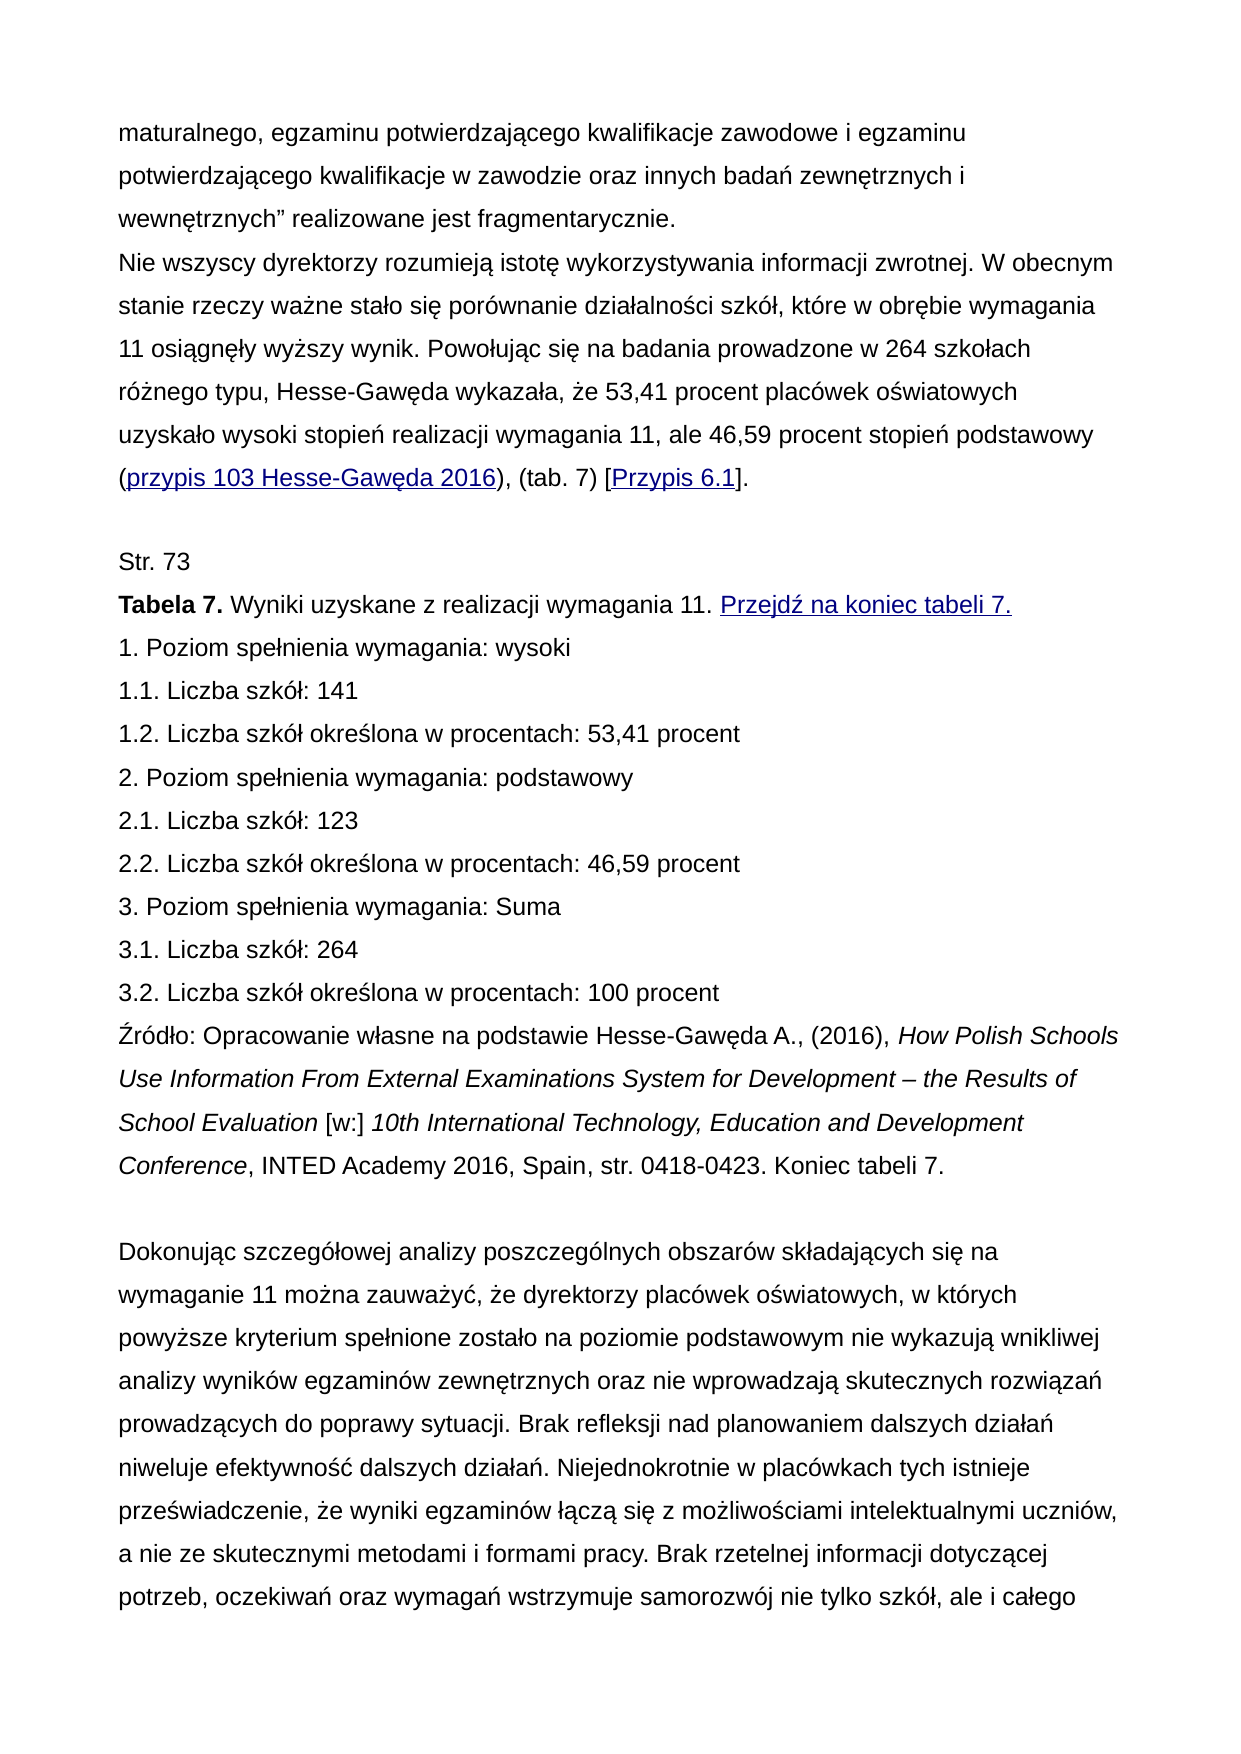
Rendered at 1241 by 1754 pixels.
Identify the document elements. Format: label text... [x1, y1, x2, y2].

text 2.2. Liczba szkół określona w procentach: 46,59 procent [118, 849, 1122, 878]
text Źródło: Opracowanie własne na podstawie Hesse-Gawęda A., (2016), How Polish Schools Use Information From External Examinations System for Development – the Results of School Evaluation [w:] 10th International Technology, Education and Development Conference, INTED Academy 2016, Spain, str. 0418-0423. Koniec tabeli 7. [118, 1021, 1122, 1179]
text 2. Poziom spełnienia wymagania: podstawowy [118, 763, 1122, 791]
text Str. 73 [118, 547, 1122, 576]
text 1. Poziom spełnienia wymagania: wysoki [118, 633, 1122, 662]
text 3. Poziom spełnienia wymagania: Suma [118, 892, 1122, 921]
text 3.2. Liczba szkół określona w procentach: 100 procent [118, 978, 1122, 1007]
text 2.1. Liczba szkół: 123 [118, 806, 1122, 834]
text maturalnego, egzaminu potwierdzającego kwalifikacje zawodowe i egzaminu potwierdzającego kwalifikacje w zawodzie oraz innych badań zewnętrznych i wewnętrznych” realizowane jest fragmentarycznie. [118, 118, 1122, 233]
text 3.1. Liczba szkół: 264 [118, 935, 1122, 964]
text Dokonując szczegółowej analizy poszczególnych obszarów składających się na wymaganie 11 można zauważyć, że dyrektorzy placówek oświatowych, w których powyższe kryterium spełnione zostało na poziomie podstawowym nie wykazują wnikliwej analizy wyników egzaminów zewnętrznych oraz nie wprowadzają skutecznych rozwiązań prowadzących do poprawy sytuacji. Brak refleksji nad planowaniem dalszych działań niweluje efektywność dalszych działań. Niejednokrotnie w placówkach tych istnieje przeświadczenie, że wyniki egzaminów łączą się z możliwościami intelektualnymi uczniów, a nie ze skutecznymi metodami i formami pracy. Brak rzetelnej informacji dotyczącej potrzeb, oczekiwań oraz wymagań wstrzymuje samorozwój nie tylko szkół, ale i całego [118, 1237, 1122, 1611]
text 1.2. Liczba szkół określona w procentach: 53,41 procent [118, 719, 1122, 748]
text Tabela 7. Wyniki uzyskane z realizacji wymagania 11. Przejdź na koniec tabeli 7. [118, 590, 1122, 619]
text 1.1. Liczba szkół: 141 [118, 676, 1122, 705]
text Nie wszyscy dyrektorzy rozumieją istotę wykorzystywania informacji zwrotnej. W obecnym stanie rzeczy ważne stało się porównanie działalności szkół, które w obrębie wymagania 11 osiągnęły wyższy wynik. Powołując się na badania prowadzone w 264 szkołach różnego typu, Hesse-Gawęda wykazała, że 53,41 procent placówek oświatowych uzyskało wysoki stopień realizacji wymagania 11, ale 46,59 procent stopień podstawowy (przypis 103 Hesse-Gawęda 2016), (tab. 7) [Przypis 6.1]. [118, 247, 1122, 492]
